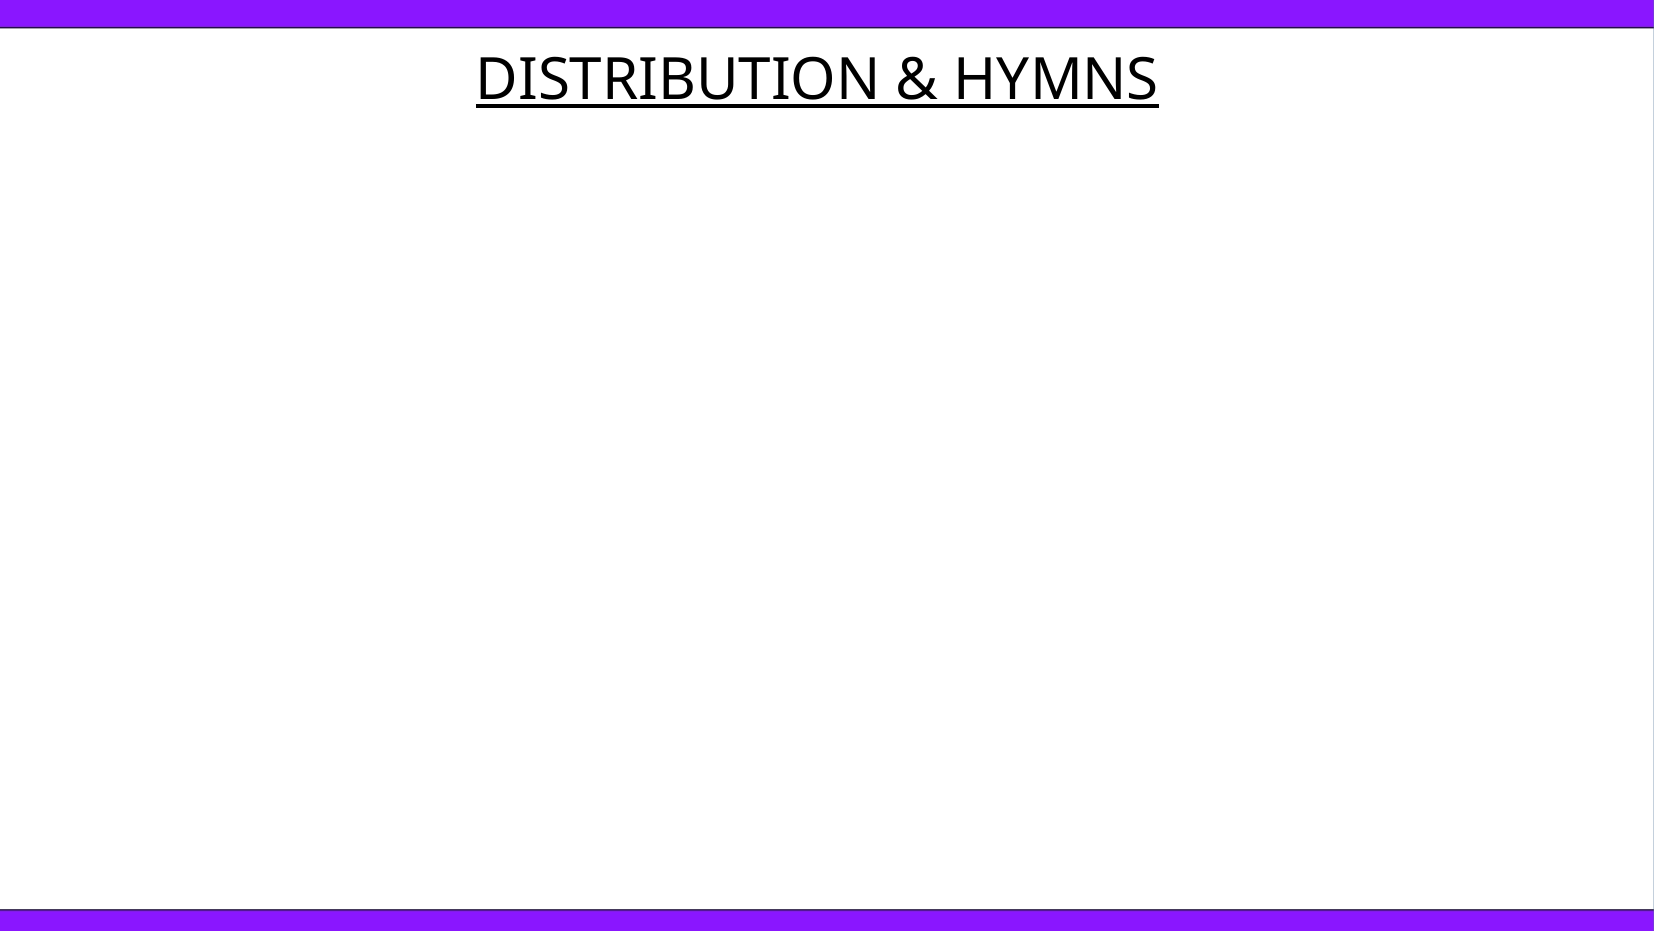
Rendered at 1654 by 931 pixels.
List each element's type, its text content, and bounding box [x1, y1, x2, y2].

text_box DISTRIBUTION & HYMNS [105, 30, 1531, 123]
picture [0, 0, 1654, 931]
